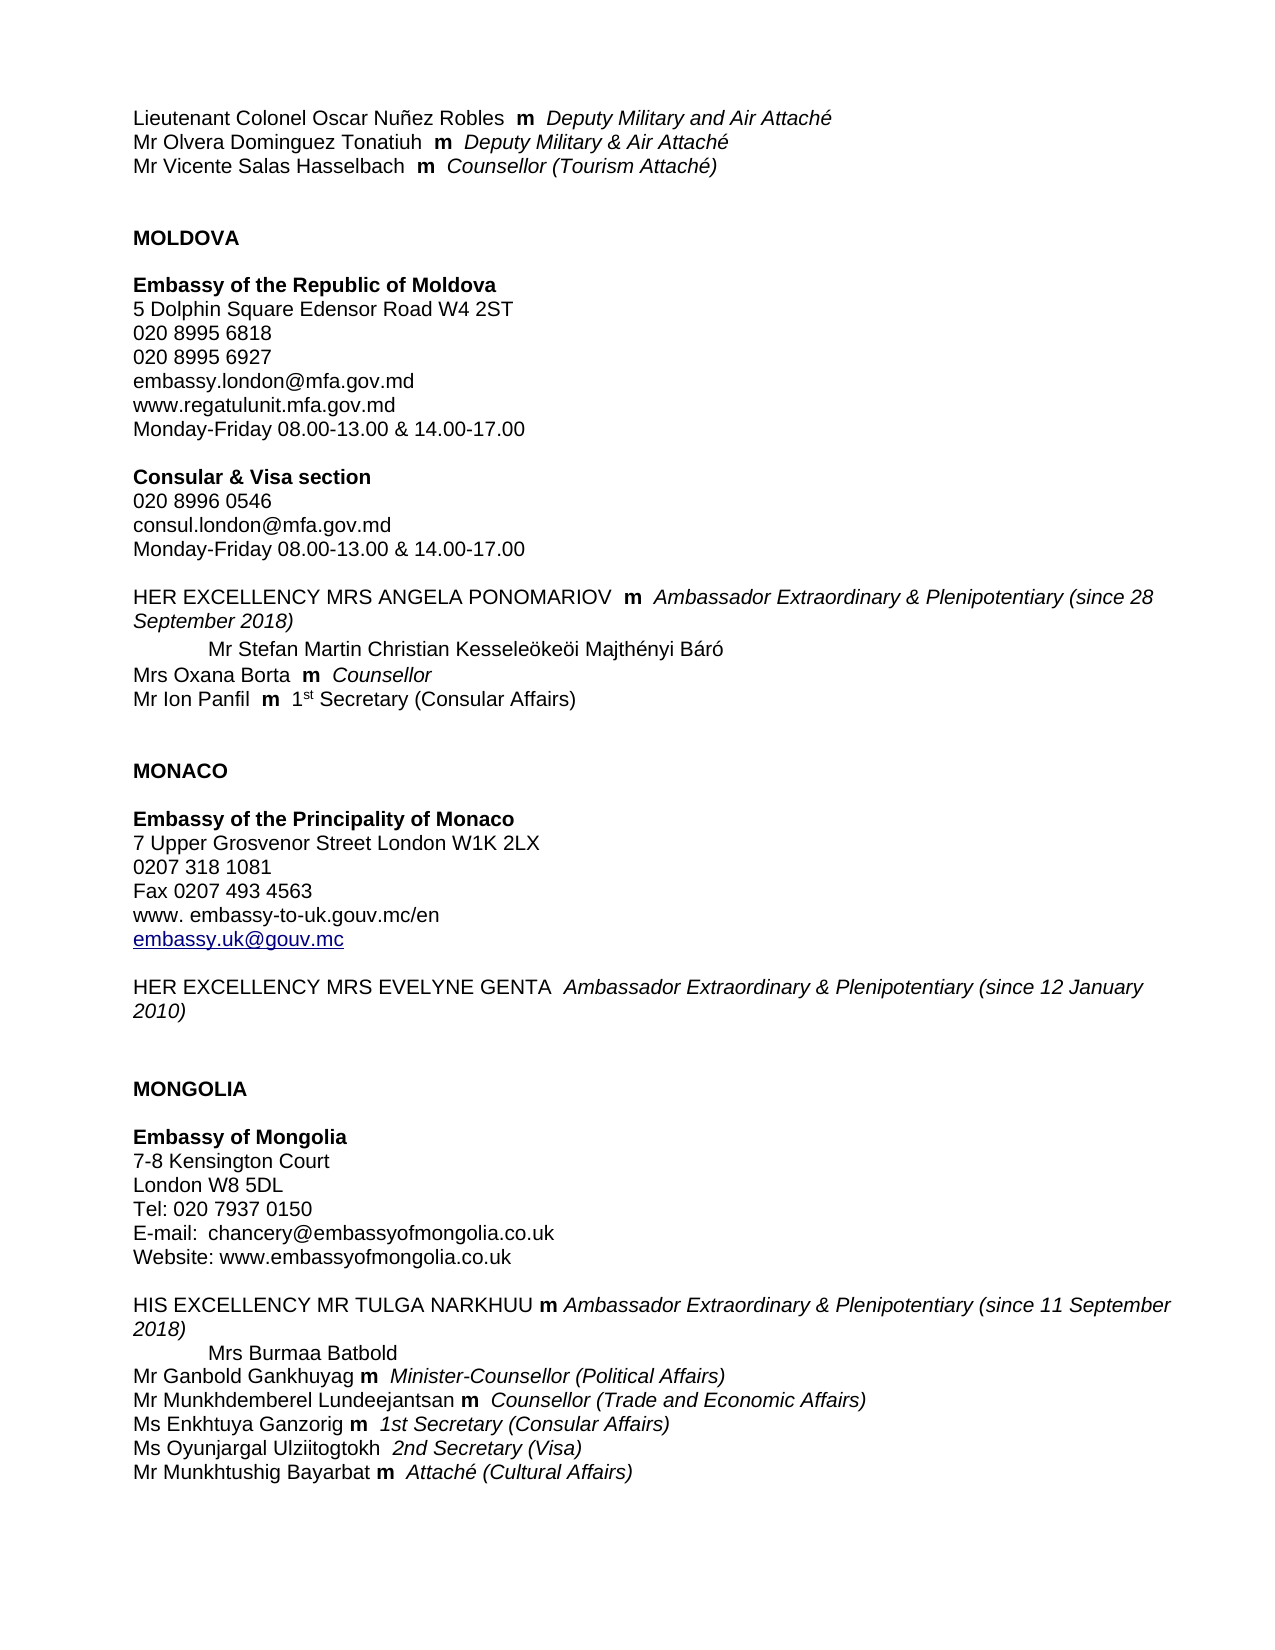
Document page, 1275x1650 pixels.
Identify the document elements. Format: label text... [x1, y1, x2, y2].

text Monday-Friday 08.00-13.00 & 14.00-17.00 [133, 417, 1181, 441]
text HIS EXCELLENCY MR TULGA NARKHUU m Ambassador Extraordinary & Plenipotentiary (since 11 September 2018) [133, 1292, 1181, 1340]
text 7 Upper Grosvenor Street London W1K 2LX [133, 831, 1181, 855]
text Tel: 020 7937 0150 [133, 1197, 1181, 1221]
text London W8 5DL [133, 1173, 1181, 1197]
text www. embassy-to-uk.gouv.mc/en [133, 903, 1181, 927]
text Fax 0207 493 4563 [133, 879, 1181, 903]
text consul.london@mfa.gov.md [133, 513, 1181, 537]
text Ms Oyunjargal Ulziitogtokh 2nd Secretary (Visa) [133, 1436, 1181, 1460]
text embassy.london@mfa.gov.md [133, 369, 1181, 393]
text HER EXCELLENCY MRS ANGELA PONOMARIOV m Ambassador Extraordinary & Plenipotentiary (since 28 September 2018) [133, 585, 1181, 633]
text Mr Munkhdemberel Lundeejantsan m Counsellor (Trade and Economic Affairs) [133, 1388, 1181, 1412]
text 020 8995 6818 [133, 321, 1181, 345]
text 7-8 Kensington Court [133, 1149, 1181, 1173]
text 5 Dolphin Square Edensor Road W4 2ST [133, 297, 1181, 321]
text Mr Munkhtushig Bayarbat m Attaché (Cultural Affairs) [133, 1460, 1181, 1484]
text Consular & Visa section [133, 465, 1181, 489]
text 020 8995 6927 [133, 345, 1181, 369]
text MONACO [133, 759, 1181, 783]
text Mr Vicente Salas Hasselbach m Counsellor (Tourism Attaché) [133, 153, 1181, 177]
text Mr Ganbold Gankhuyag m Minister-Counsellor (Political Affairs) [133, 1364, 1181, 1388]
text HER EXCELLENCY MRS EVELYNE GENTA Ambassador Extraordinary & Plenipotentiary (since 12 January 2010) [133, 974, 1181, 1022]
text Ms Enkhtuya Ganzorig m 1st Secretary (Consular Affairs) [133, 1412, 1181, 1436]
text embassy.uk@gouv.mc [133, 927, 1181, 951]
text MONGOLIA [133, 1077, 1181, 1101]
text E-mail: chancery@embassyofmongolia.co.uk [133, 1221, 1181, 1244]
text Monday-Friday 08.00-13.00 & 14.00-17.00 [133, 537, 1181, 561]
text Embassy of Mongolia [133, 1125, 1181, 1149]
subtitle Embassy of the Republic of Moldova [133, 273, 1181, 297]
text MOLDOVA [133, 225, 1181, 249]
text Mrs Burmaa Batbold [133, 1340, 1181, 1364]
text Mr Ion Panfil m 1st Secretary (Consular Affairs) [133, 687, 1181, 711]
text Mr Stefan Martin Christian Kesseleökeöi Majthényi Báró [133, 633, 1181, 663]
text Mr Olvera Dominguez Tonatiuh m Deputy Military & Air Attaché [133, 129, 1181, 153]
text 020 8996 0546 [133, 489, 1181, 513]
text Website: www.embassyofmongolia.co.uk [133, 1244, 1181, 1268]
text www.regatulunit.mfa.gov.md [133, 393, 1181, 417]
text Embassy of the Principality of Monaco [133, 807, 1181, 831]
text Lieutenant Colonel Oscar Nuñez Robles m Deputy Military and Air Attaché [133, 106, 1181, 129]
text Mrs Oxana Borta m Counsellor [133, 663, 1181, 687]
text 0207 318 1081 [133, 855, 1181, 879]
